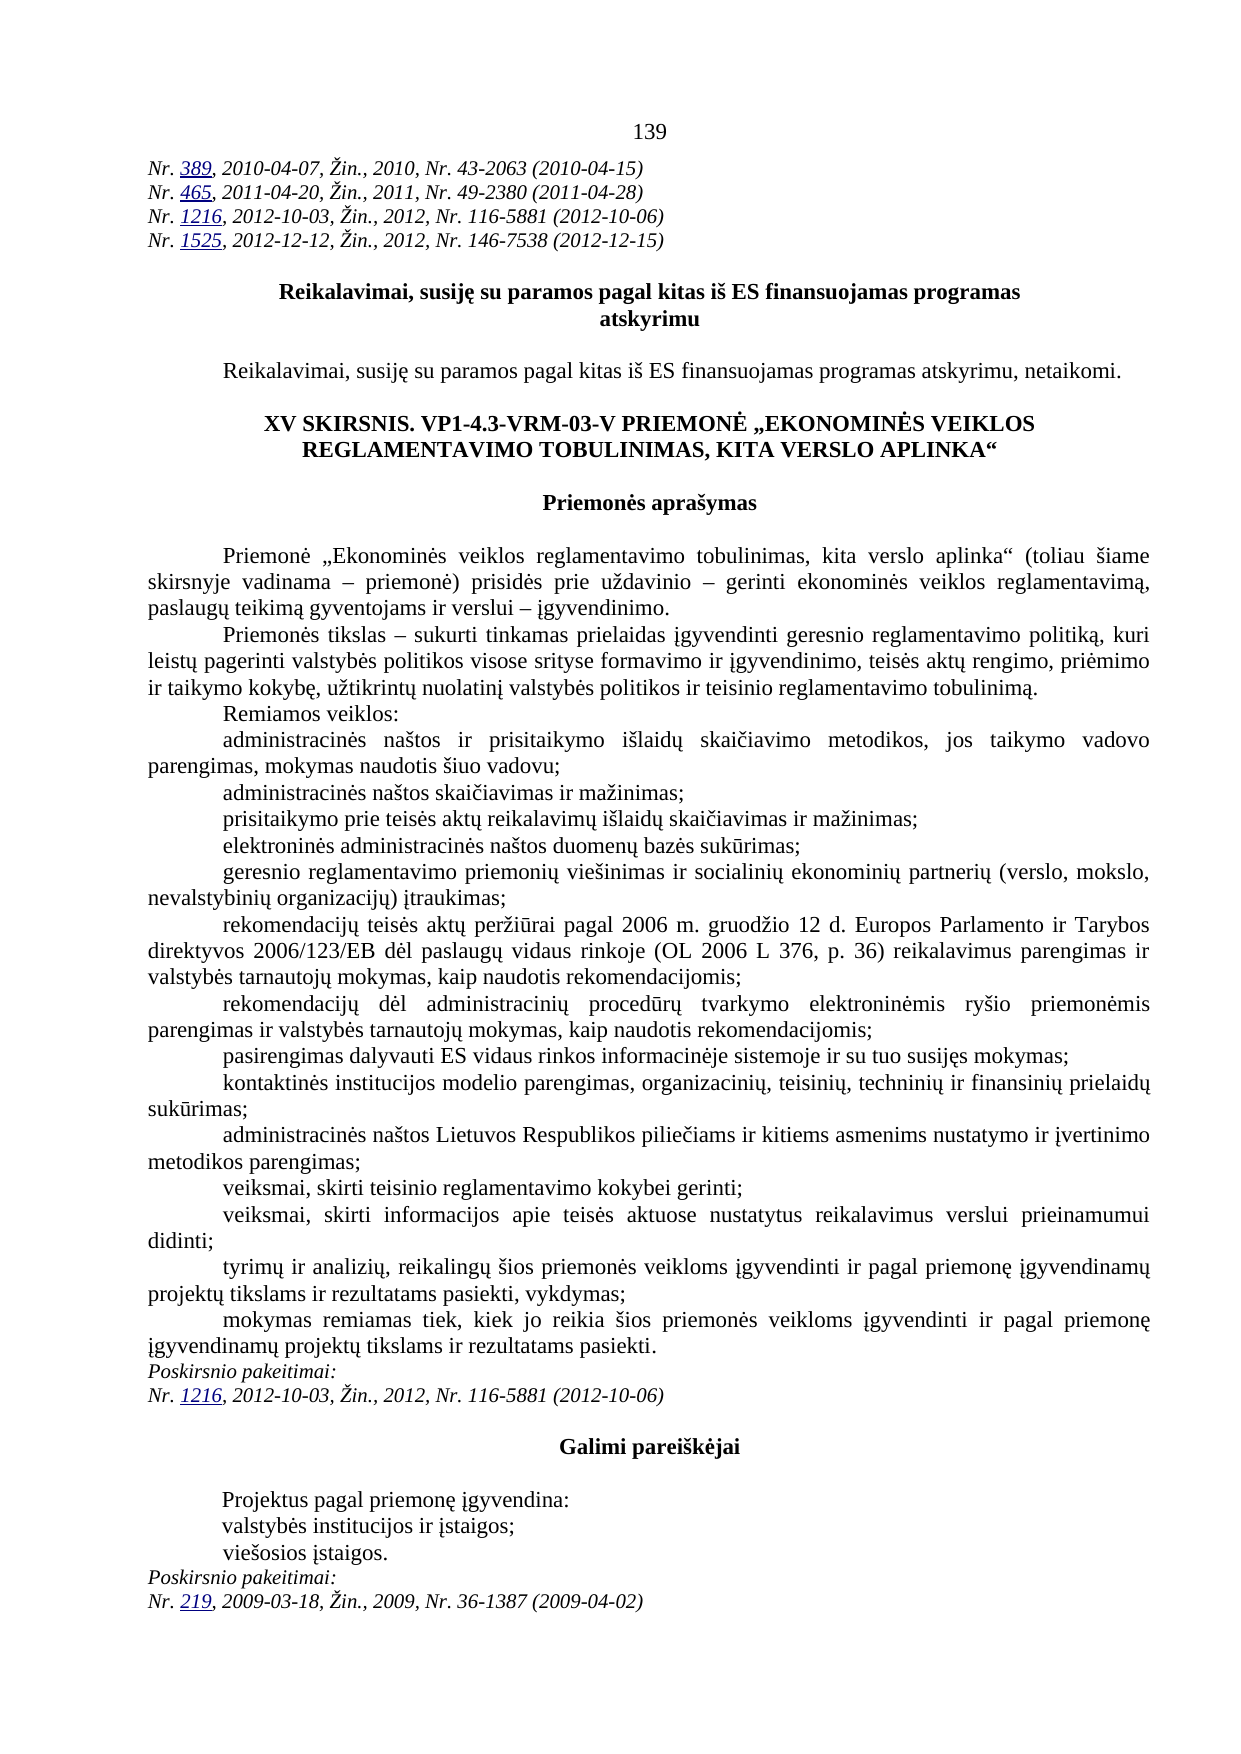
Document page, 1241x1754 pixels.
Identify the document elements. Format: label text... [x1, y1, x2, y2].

text Galimi pareiškėjai [148, 1433, 1152, 1459]
text valstybės institucijos ir įstaigos; [148, 1512, 1152, 1539]
text Poskirsnio pakeitimai: [148, 1359, 1152, 1383]
text tyrimų ir analizių, reikalingų šios priemonės veikloms įgyvendinti ir pagal priemonę įgyvendinamų projektų tikslams ir rezultatams pasiekti, vykdymas; [148, 1253, 1152, 1306]
text Priemonės aprašymas [148, 489, 1152, 515]
text Reikalavimai, susiję su paramos pagal kitas iš ES finansuojamas programas atskyrimu [148, 278, 1152, 331]
text mokymas remiamas tiek, kiek jo reikia šios priemonės veikloms įgyvendinti ir pagal priemonę įgyvendinamų projektų tikslams ir rezultatams pasiekti. [148, 1306, 1152, 1359]
text Remiamos veiklos: [148, 700, 1152, 726]
text Nr. 389, 2010-04-07, Žin., 2010, Nr. 43-2063 (2010-04-15) [148, 156, 1152, 180]
text administracinės naštos skaičiavimas ir mažinimas; [148, 779, 1152, 805]
text viešosios įstaigos. [148, 1539, 1152, 1565]
text elektroninės administracinės naštos duomenų bazės sukūrimas; [148, 832, 1152, 858]
text Priemonė „Ekonominės veiklos reglamentavimo tobulinimas, kita verslo aplinka“ (toliau šiame skirsnyje vadinama – priemonė) prisidės prie uždavinio – gerinti ekonominės veiklos reglamentavimą, paslaugų teikimą gyventojams ir verslui – įgyvendinimo. [148, 542, 1152, 621]
text prisitaikymo prie teisės aktų reikalavimų išlaidų skaičiavimas ir mažinimas; [148, 805, 1152, 832]
text Nr. 219, 2009-03-18, Žin., 2009, Nr. 36-1387 (2009-04-02) [148, 1589, 1152, 1613]
text Nr. 1216, 2012-10-03, Žin., 2012, Nr. 116-5881 (2012-10-06) [148, 1383, 1152, 1407]
text Reikalavimai, susiję su paramos pagal kitas iš ES finansuojamas programas atskyrimu, netaikomi. [148, 357, 1152, 384]
text Priemonės tikslas – sukurti tinkamas prielaidas įgyvendinti geresnio reglamentavimo politiką, kuri leistų pagerinti valstybės politikos visose srityse formavimo ir įgyvendinimo, teisės aktų rengimo, priėmimo ir taikymo kokybę, užtikrintų nuolatinį valstybės politikos ir teisinio reglamentavimo tobulinimą. [148, 621, 1152, 700]
text kontaktinės institucijos modelio parengimas, organizacinių, teisinių, techninių ir finansinių prielaidų sukūrimas; [148, 1069, 1152, 1122]
subtitle XV SKIRSNIS. VP1-4.3-VRM-03-V PRIEMONĖ „EKONOMINĖS VEIKLOS REGLAMENTAVIMO TOBULINIMAS, KITA VERSLO APLINKA“ [148, 410, 1152, 463]
text administracinės naštos ir prisitaikymo išlaidų skaičiavimo metodikos, jos taikymo vadovo parengimas, mokymas naudotis šiuo vadovu; [148, 726, 1152, 779]
text Nr. 1525, 2012-12-12, Žin., 2012, Nr. 146-7538 (2012-12-15) [148, 228, 1152, 252]
text veiksmai, skirti teisinio reglamentavimo kokybei gerinti; [148, 1174, 1152, 1201]
text rekomendacijų dėl administracinių procedūrų tvarkymo elektroninėmis ryšio priemonėmis parengimas ir valstybės tarnautojų mokymas, kaip naudotis rekomendacijomis; [148, 990, 1152, 1042]
text veiksmai, skirti informacijos apie teisės aktuose nustatytus reikalavimus verslui prieinamumui didinti; [148, 1201, 1152, 1253]
text pasirengimas dalyvauti ES vidaus rinkos informacinėje sistemoje ir su tuo susijęs mokymas; [148, 1042, 1152, 1069]
text Nr. 1216, 2012-10-03, Žin., 2012, Nr. 116-5881 (2012-10-06) [148, 204, 1152, 228]
text administracinės naštos Lietuvos Respublikos piliečiams ir kitiems asmenims nustatymo ir įvertinimo metodikos parengimas; [148, 1122, 1152, 1174]
text geresnio reglamentavimo priemonių viešinimas ir socialinių ekonominių partnerių (verslo, mokslo, nevalstybinių organizacijų) įtraukimas; [148, 858, 1152, 911]
text Nr. 465, 2011-04-20, Žin., 2011, Nr. 49-2380 (2011-04-28) [148, 180, 1152, 204]
text Poskirsnio pakeitimai: [148, 1565, 1152, 1589]
text Projektus pagal priemonę įgyvendina: [148, 1486, 1152, 1512]
text rekomendacijų teisės aktų peržiūrai pagal 2006 m. gruodžio 12 d. Europos Parlamento ir Tarybos direktyvos 2006/123/EB dėl paslaugų vidaus rinkoje (OL 2006 L 376, p. 36) reikalavimus parengimas ir valstybės tarnautojų mokymas, kaip naudotis rekomendacijomis; [148, 911, 1152, 990]
